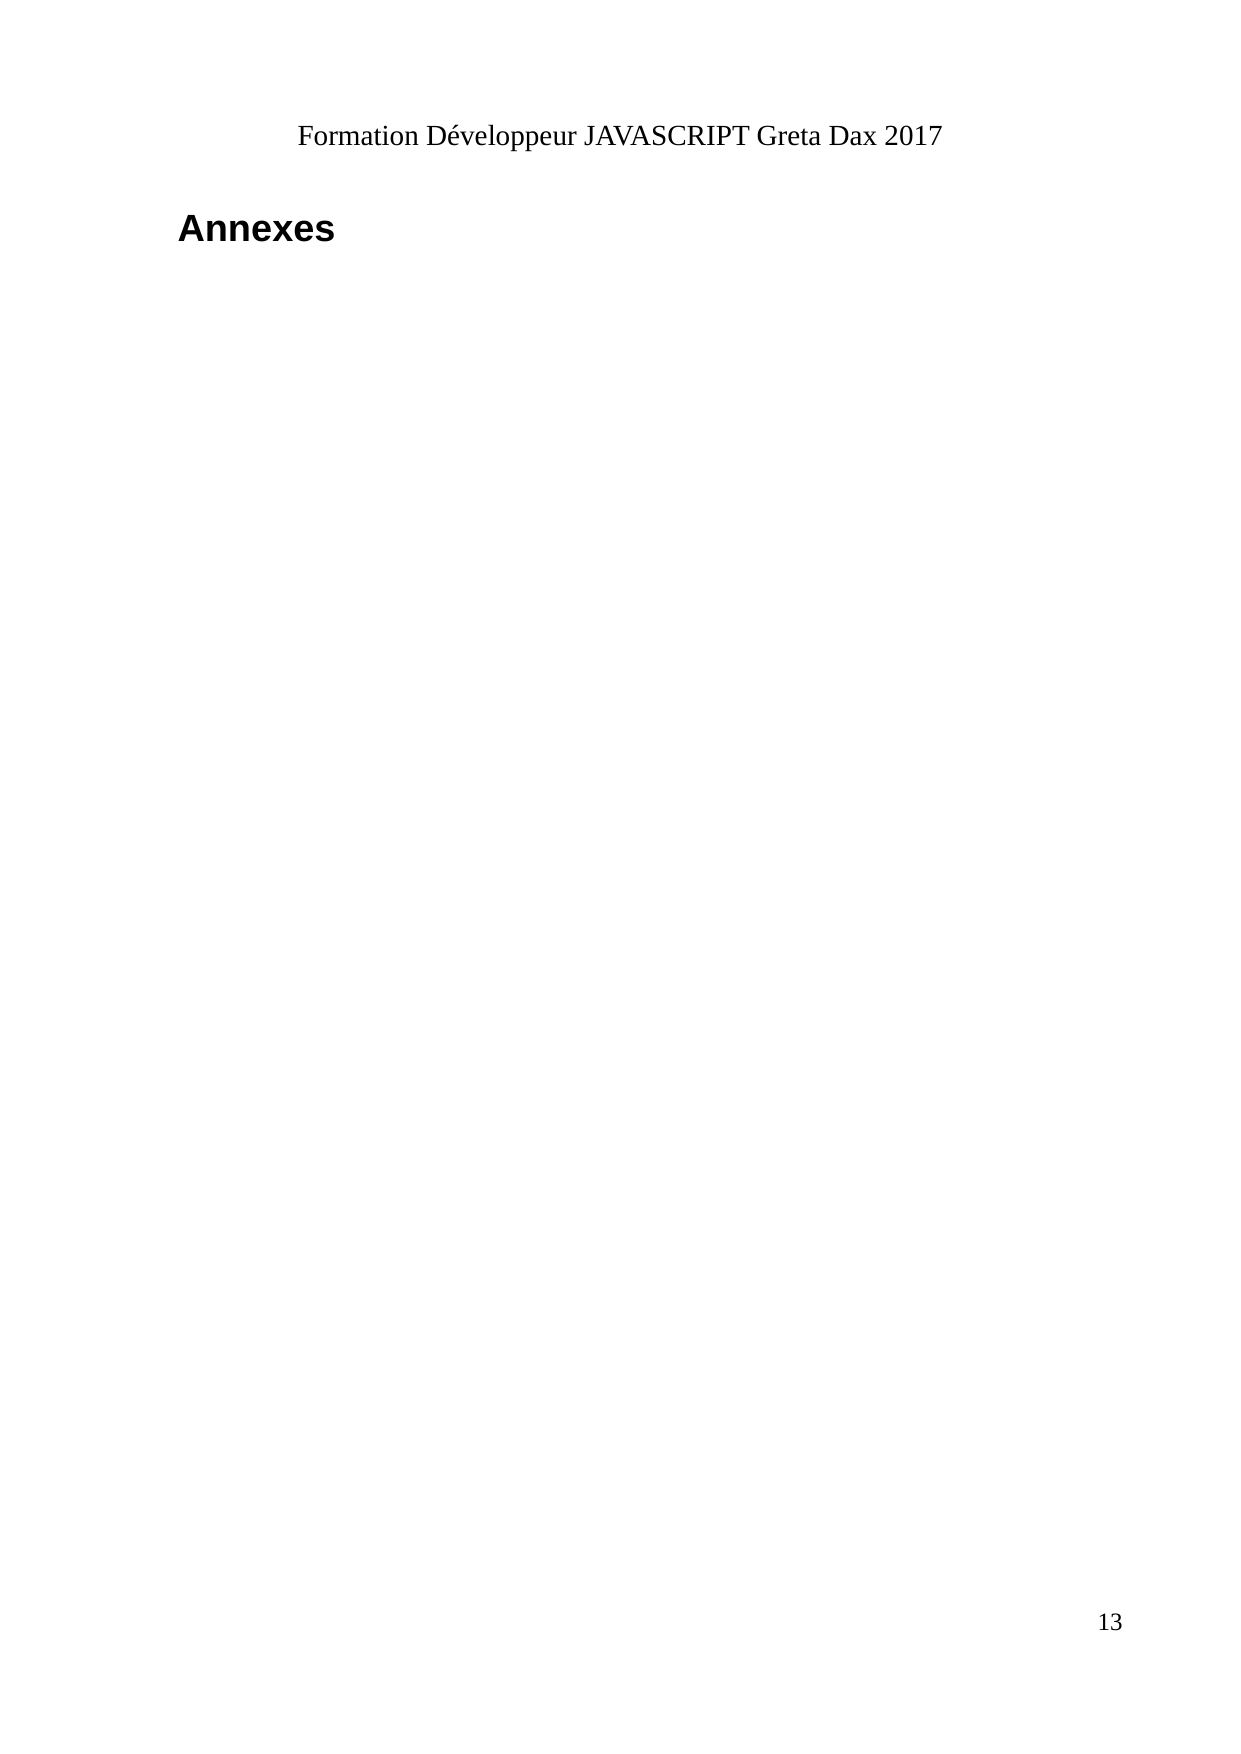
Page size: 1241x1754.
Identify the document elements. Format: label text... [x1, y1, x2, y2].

subtitle Annexes [177, 206, 1122, 250]
